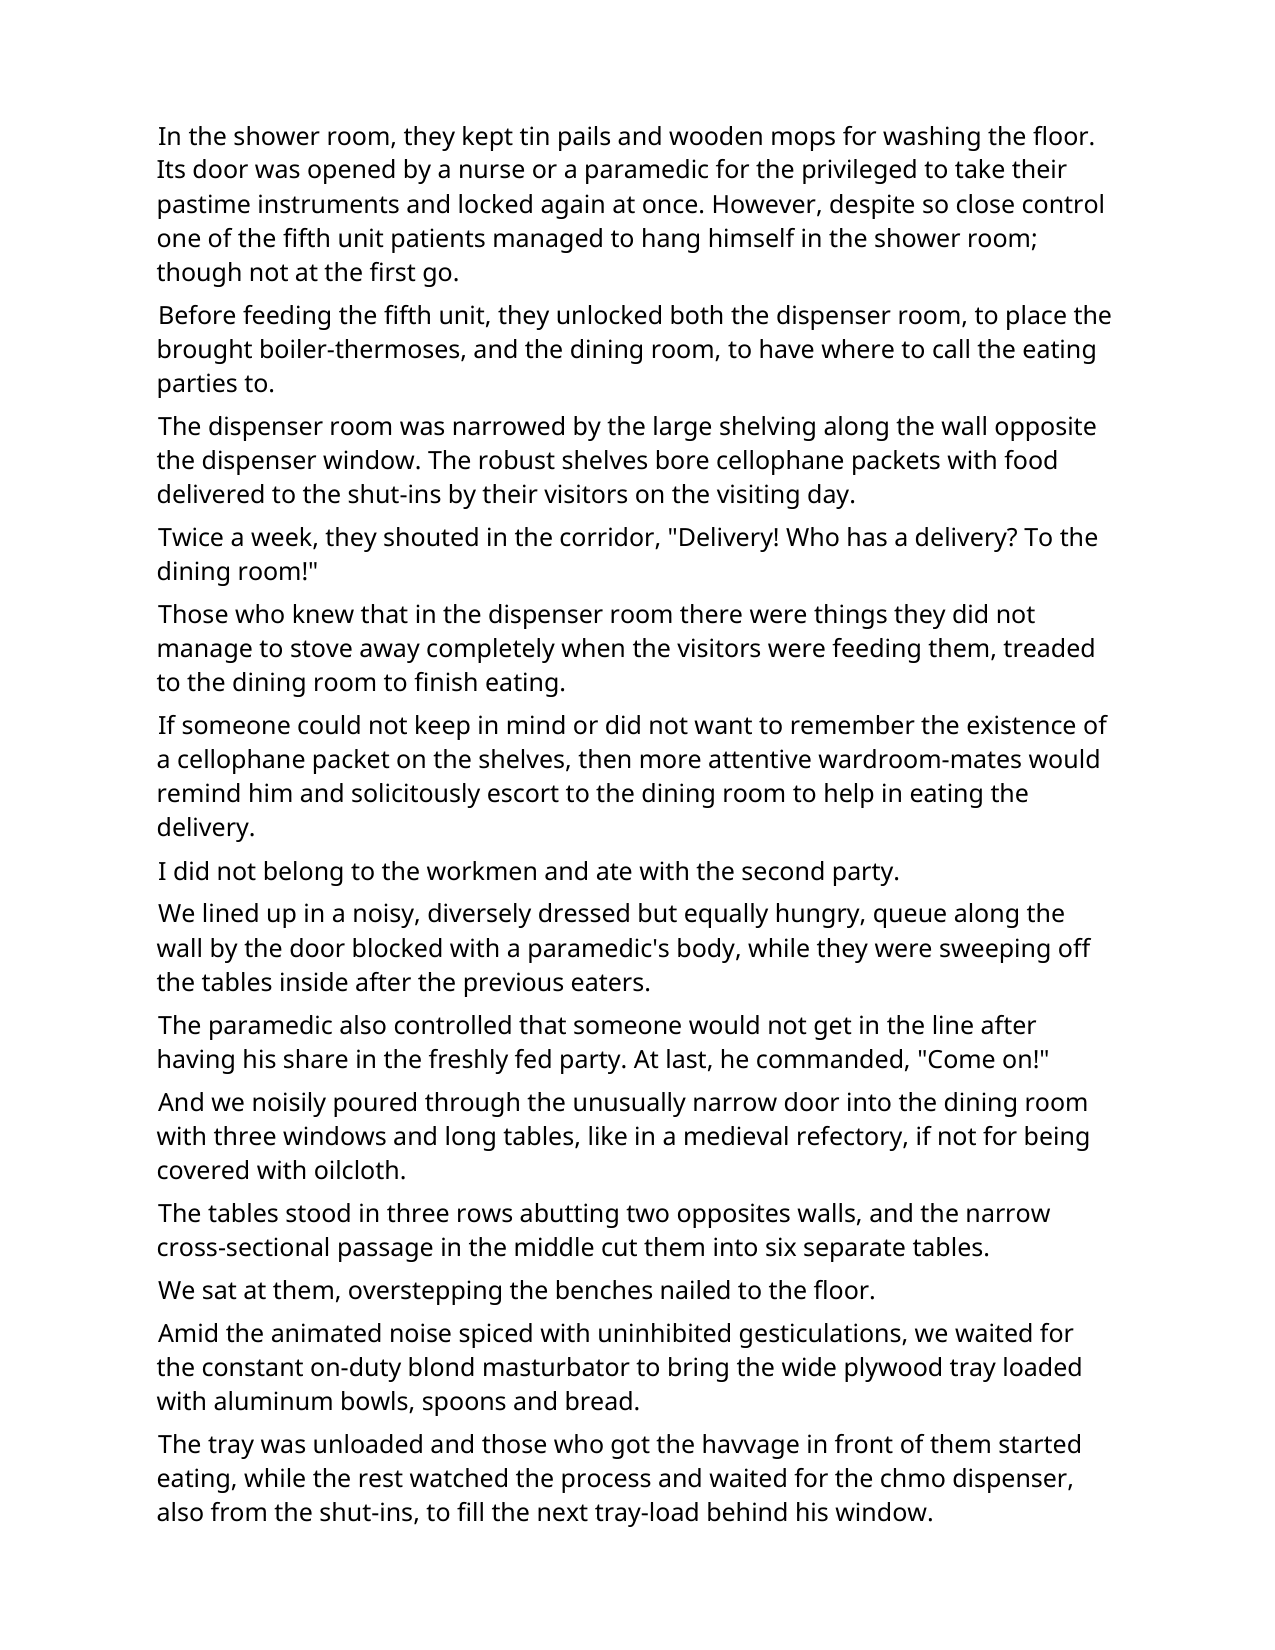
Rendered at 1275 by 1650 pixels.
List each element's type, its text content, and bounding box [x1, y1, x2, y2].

text And we noisily poured through the unusually narrow door into the dining room with three windows and long tables, like in a medieval refectory, if not for being covered with oilcloth. [156, 1084, 1118, 1187]
text The tables stood in three rows abutting two opposites walls, and the narrow cross-sectional passage in the middle cut them into six separate tables. [156, 1196, 1118, 1264]
text In the shower room, they kept tin pails and wooden mops for washing the floor. Its door was opened by a nurse or a paramedic for the privileged to take their pastime instruments and locked again at once. However, despite so close control one of the fifth unit patients managed to hang himself in the shower room; though not at the first go. [156, 118, 1118, 288]
text If someone could not keep in mind or did not want to remember the existence of a cellophane packet on the shelves, then more attentive wardroom-mates would remind him and solicitously escort to the dining room to help in eating the delivery. [156, 708, 1118, 844]
text I did not belong to the workmen and ate with the second party. [156, 853, 1118, 887]
text Amid the animated noise spiced with uninhibited gesticulations, we waited for the constant on-duty blond masturbator to bring the wide plywood tray loaded with aluminum bowls, spoons and bread. [156, 1316, 1118, 1418]
text Before feeding the fifth unit, they unlocked both the dispenser room, to place the brought boiler-thermoses, and the dining room, to have where to call the eating parties to. [156, 297, 1118, 399]
text We sat at them, overstepping the benches nailed to the floor. [156, 1273, 1118, 1307]
text We lined up in a noisy, diversely dressed but equally hungry, queue along the wall by the door blocked with a paramedic's body, while they were sweeping off the tables inside after the previous eaters. [156, 896, 1118, 998]
text Twice a week, they shouted in the corridor, "Delivery! Who has a delivery? To the dining room!" [156, 520, 1118, 588]
text Those who knew that in the dispenser room there were things they did not manage to stove away completely when the visitors were feeding them, treaded to the dining room to finish eating. [156, 597, 1118, 699]
text The tray was unloaded and those who got the havvage in front of them started eating, while the rest watched the process and waited for the chmo dispenser, also from the shut-ins, to fill the next tray-load behind his window. [156, 1427, 1118, 1529]
text The paramedic also controlled that someone would not get in the line after having his share in the freshly fed party. At last, he commanded, "Come on!" [156, 1007, 1118, 1075]
text The dispenser room was narrowed by the large shelving along the wall opposite the dispenser window. The robust shelves bore cellophane packets with food delivered to the shut-ins by their visitors on the visiting day. [156, 408, 1118, 511]
